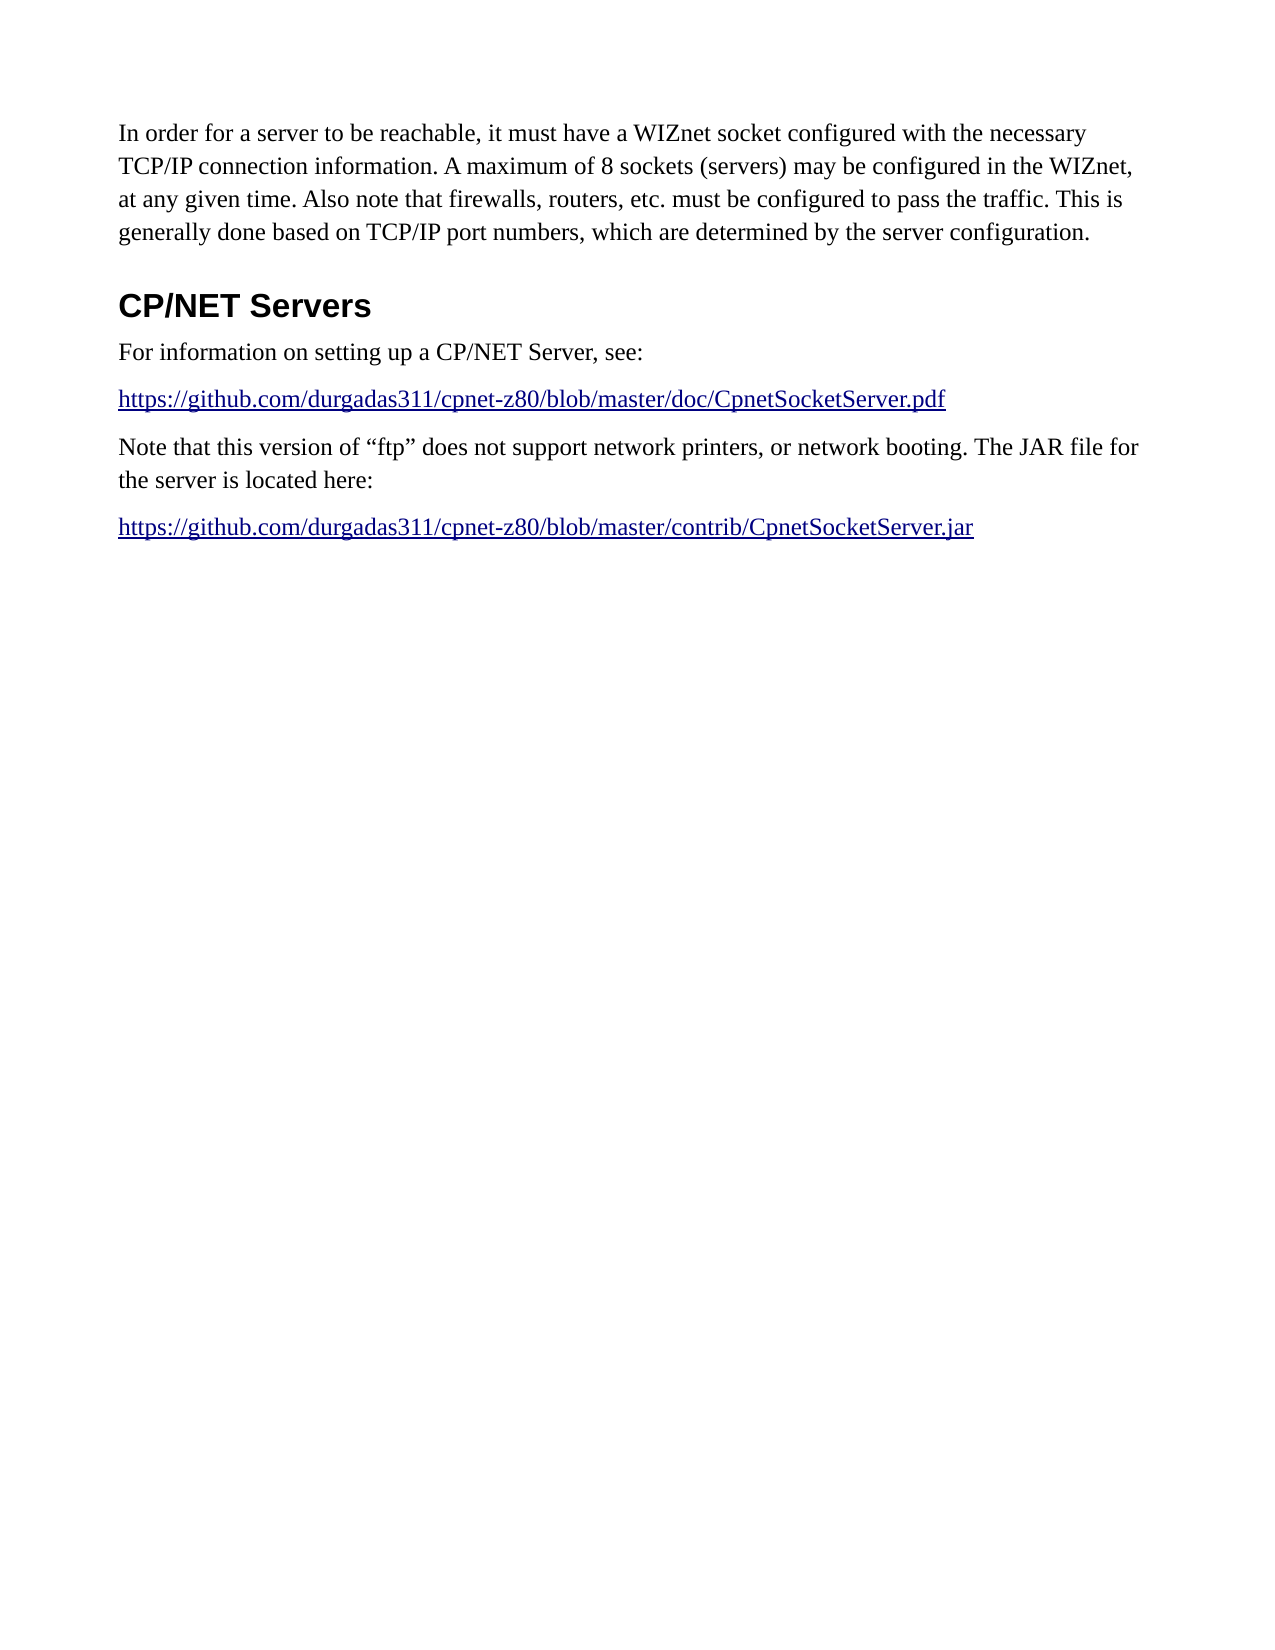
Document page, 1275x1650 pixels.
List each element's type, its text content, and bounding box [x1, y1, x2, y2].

text https://github.com/durgadas311/cpnet-z80/blob/master/contrib/CpnetSocketServer.jar [118, 512, 1157, 541]
text https://github.com/durgadas311/cpnet-z80/blob/master/doc/CpnetSocketServer.pdf [118, 384, 1157, 413]
text For information on setting up a CP/NET Server, see: [118, 337, 1157, 365]
text Note that this version of “ftp” does not support network printers, or network booting. The JAR file for the server is located here: [118, 432, 1157, 493]
subtitle CP/NET Servers [118, 286, 1157, 324]
text In order for a server to be reachable, it must have a WIZnet socket configured with the necessary TCP/IP connection information. A maximum of 8 sockets (servers) may be configured in the WIZnet, at any given time. Also note that firewalls, routers, etc. must be configured to pass the traffic. This is generally done based on TCP/IP port numbers, which are determined by the server configuration. [118, 118, 1157, 246]
